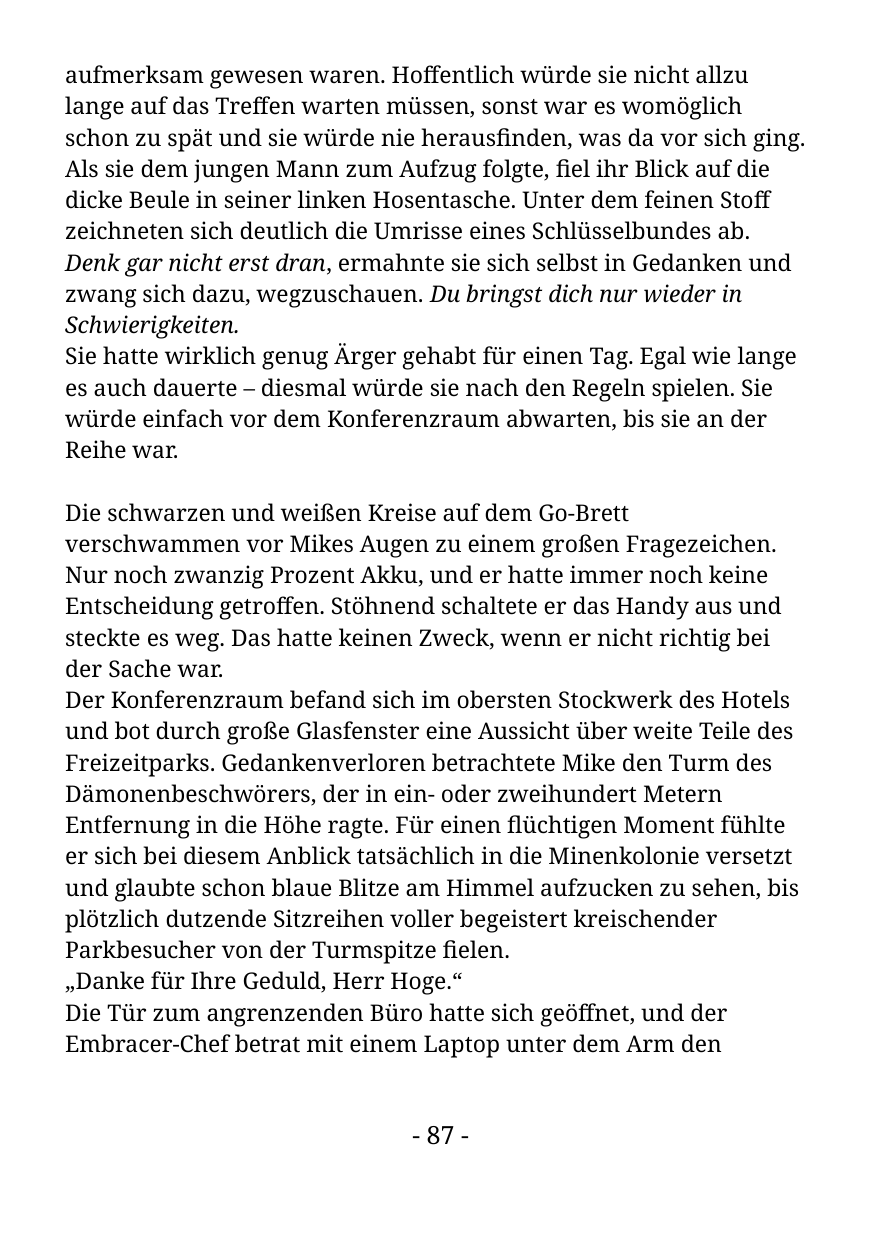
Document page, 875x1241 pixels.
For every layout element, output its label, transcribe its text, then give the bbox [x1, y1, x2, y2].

text aufmerksam gewesen waren. Hoffentlich würde sie nicht allzu lange auf das Treffen warten müssen, sonst war es womöglich schon zu spät und sie würde nie herausfinden, was da vor sich ging. Als sie dem jungen Mann zum Aufzug folgte, fiel ihr Blick auf die dicke Beule in seiner linken Hosentasche. Unter dem feinen Stoff zeichneten sich deutlich die Umrisse eines Schlüsselbundes ab. Denk gar nicht erst dran, ermahnte sie sich selbst in Gedanken und zwang sich dazu, wegzuschauen. Du bringst dich nur wieder in Schwierigkeiten. Sie hatte wirklich genug Ärger gehabt für einen Tag. Egal wie lange es auch dauerte – diesmal würde sie nach den Regeln spielen. Sie würde einfach vor dem Konferenzraum abwarten, bis sie an der Reihe war. Die schwarzen und weißen Kreise auf dem Go-Brett verschwammen vor Mikes Augen zu einem großen Fragezeichen. Nur noch zwanzig Prozent Akku, und er hatte immer noch keine Entscheidung getroffen. Stöhnend schaltete er das Handy aus und steckte es weg. Das hatte keinen Zweck, wenn er nicht richtig bei der Sache war. Der Konferenzraum befand sich im obersten Stockwerk des Hotels und bot durch große Glasfenster eine Aussicht über weite Teile des Freizeitparks. Gedankenverloren betrachtete Mike den Turm des Dämonenbeschwörers, der in ein- oder zweihundert Metern Entfernung in die Höhe ragte. Für einen flüchtigen Moment fühlte er sich bei diesem Anblick tatsächlich in die Minenkolonie versetzt und glaubte schon blaue Blitze am Himmel aufzucken zu sehen, bis plötzlich dutzende Sitzreihen voller begeistert kreischender Parkbesucher von der Turmspitze fielen. „Danke für Ihre Geduld, Herr Hoge.“ Die Tür zum angrenzenden Büro hatte sich geöffnet, und der Embracer-Chef betrat mit einem Laptop unter dem Arm den [65, 59, 809, 1059]
